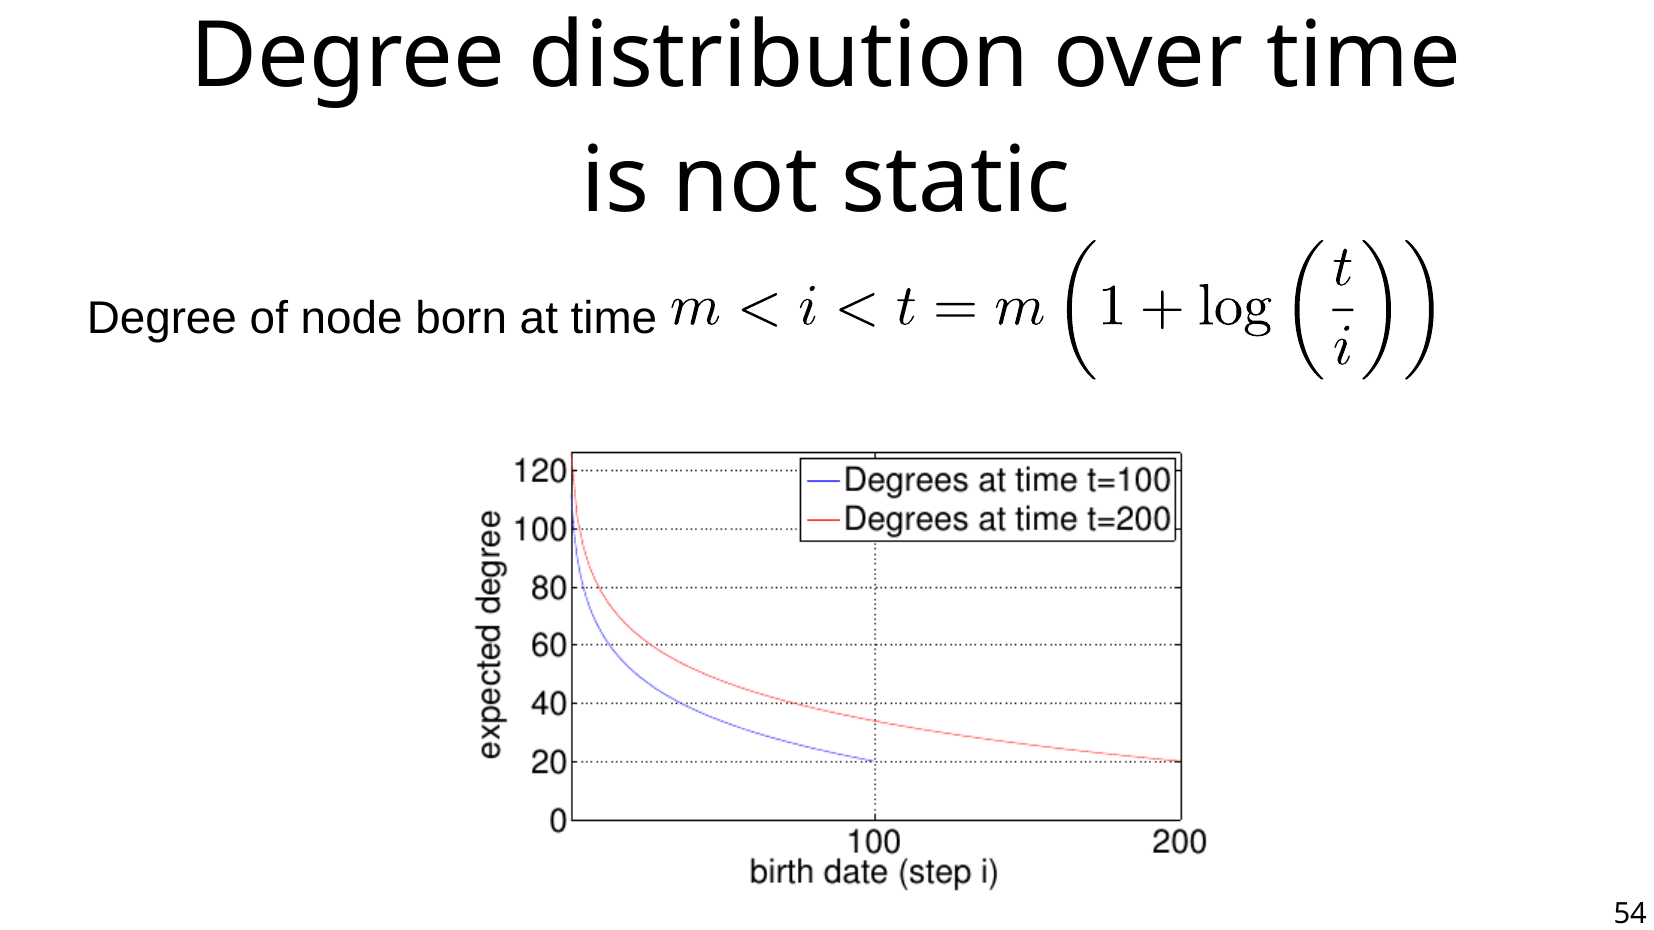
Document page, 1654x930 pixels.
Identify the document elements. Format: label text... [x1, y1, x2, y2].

title Degree distribution over time is not static [82, 1, 1571, 225]
text_box Degree of node born at time [72, 284, 811, 371]
picture [440, 419, 1248, 916]
text_box [669, 240, 1446, 380]
